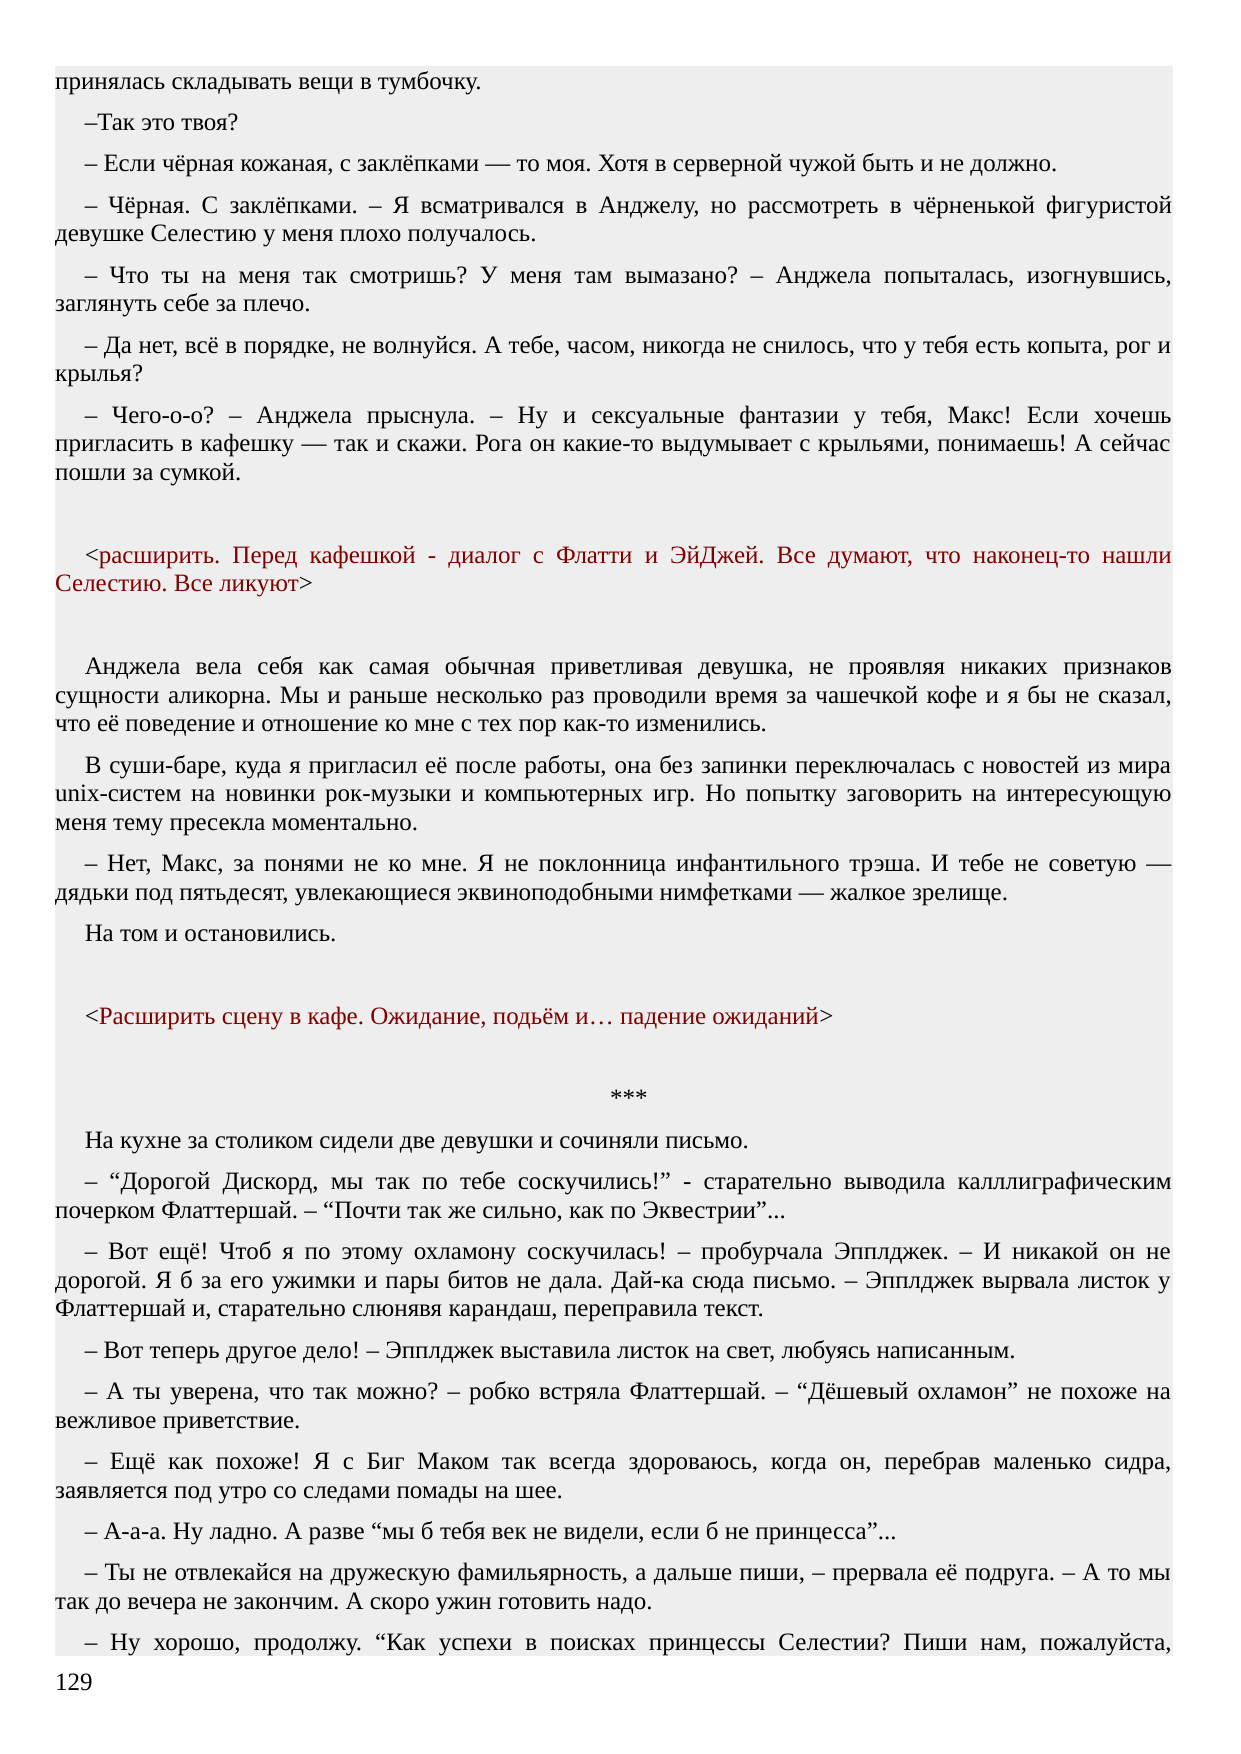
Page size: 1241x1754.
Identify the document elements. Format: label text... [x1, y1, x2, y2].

text – Ещё как похоже! Я с Биг Маком так всегда здороваюсь, когда он, перебрав маленько сидра, заявляется под утро со следами помады на шее. [55, 1446, 1173, 1503]
text <Расширить сцену в кафе. Ожидание, подьём и… падение ожиданий> [55, 1001, 1173, 1030]
text принялась складывать вещи в тумбочку. [55, 66, 1173, 95]
text – “Дорогой Дискорд, мы так по тебе соскучились!” - старательно выводила калллиграфическим почерком Флаттершай. – “Почти так же сильно, как по Эквестрии”... [55, 1166, 1173, 1223]
text В суши-баре, куда я пригласил её после работы, она без запинки переключалась с новостей из мира unix-систем на новинки рок-музыки и компьютерных игр. Но попытку заговорить на интересующую меня тему пресекла моментально. [55, 750, 1173, 836]
text – Вот теперь другое дело! – Эпплджек выставила листок на свет, любуясь написанным. [55, 1335, 1173, 1363]
text На том и остановились. [55, 918, 1173, 947]
text – Ну хорошо, продолжу. “Как успехи в поисках принцессы Селестии? Пиши нам, пожалуйста, [55, 1627, 1173, 1656]
text – Нет, Макс, за понями не ко мне. Я не поклонница инфантильного трэша. И тебе не советую — дядьки под пятьдесят, увлекающиеся эквиноподобными нимфетками — жалкое зрелище. [55, 848, 1173, 906]
text Анджела вела себя как самая обычная приветливая девушка, не проявляя никаких признаков сущности аликорна. Мы и раньше несколько раз проводили время за чашечкой кофе и я бы не сказал, что её поведение и отношение ко мне с тех пор как-то изменились. [55, 651, 1173, 737]
text – А-а-а. Ну ладно. А разве “мы б тебя век не видели, если б не принцесса”... [55, 1516, 1173, 1545]
text – Что ты на меня так смотришь? У меня там вымазано? – Анджела попыталась, изогнувшись, заглянуть себе за плечо. [55, 260, 1173, 317]
text – Чёрная. С заклёпками. – Я всматривался в Анджелу, но рассмотреть в чёрненькой фигуристой девушке Селестию у меня плохо получалось. [55, 190, 1173, 247]
text – А ты уверена, что так можно? – робко встряла Флаттершай. – “Дёшевый охламон” не похоже на вежливое приветствие. [55, 1376, 1173, 1433]
text – Ты не отвлекайся на дружескую фамильярность, а дальше пиши, – прервала её подруга. – А то мы так до вечера не закончим. А скоро ужин готовить надо. [55, 1557, 1173, 1615]
text –Так это твоя? [55, 107, 1173, 136]
text – Чего-о-о? – Анджела прыснула. – Ну и сексуальные фантазии у тебя, Макс! Если хочешь пригласить в кафешку — так и скажи. Рога он какие-то выдумывает с крыльями, понимаешь! А сейчас пошли за сумкой. [55, 400, 1173, 486]
text <расширить. Перед кафешкой - диалог с Флатти и ЭйДжей. Все думают, что наконец-то нашли Селестию. Все ликуют> [55, 540, 1173, 597]
text – Да нет, всё в порядке, не волнуйся. А тебе, часом, никогда не снилось, что у тебя есть копыта, рог и крылья? [55, 330, 1173, 387]
text – Если чёрная кожаная, с заклёпками — то моя. Хотя в серверной чужой быть и не должно. [55, 148, 1173, 177]
text *** [55, 1083, 1173, 1112]
text – Вот ещё! Чтоб я по этому охламону соскучилась! – пробурчала Эпплджек. – И никакой он не дорогой. Я б за его ужимки и пары битов не дала. Дай-ка сюда письмо. – Эпплджек вырвала листок у Флаттершай и, старательно слюнявя карандаш, переправила текст. [55, 1236, 1173, 1322]
text На кухне за столиком сидели две девушки и сочиняли письмо. [55, 1125, 1173, 1153]
